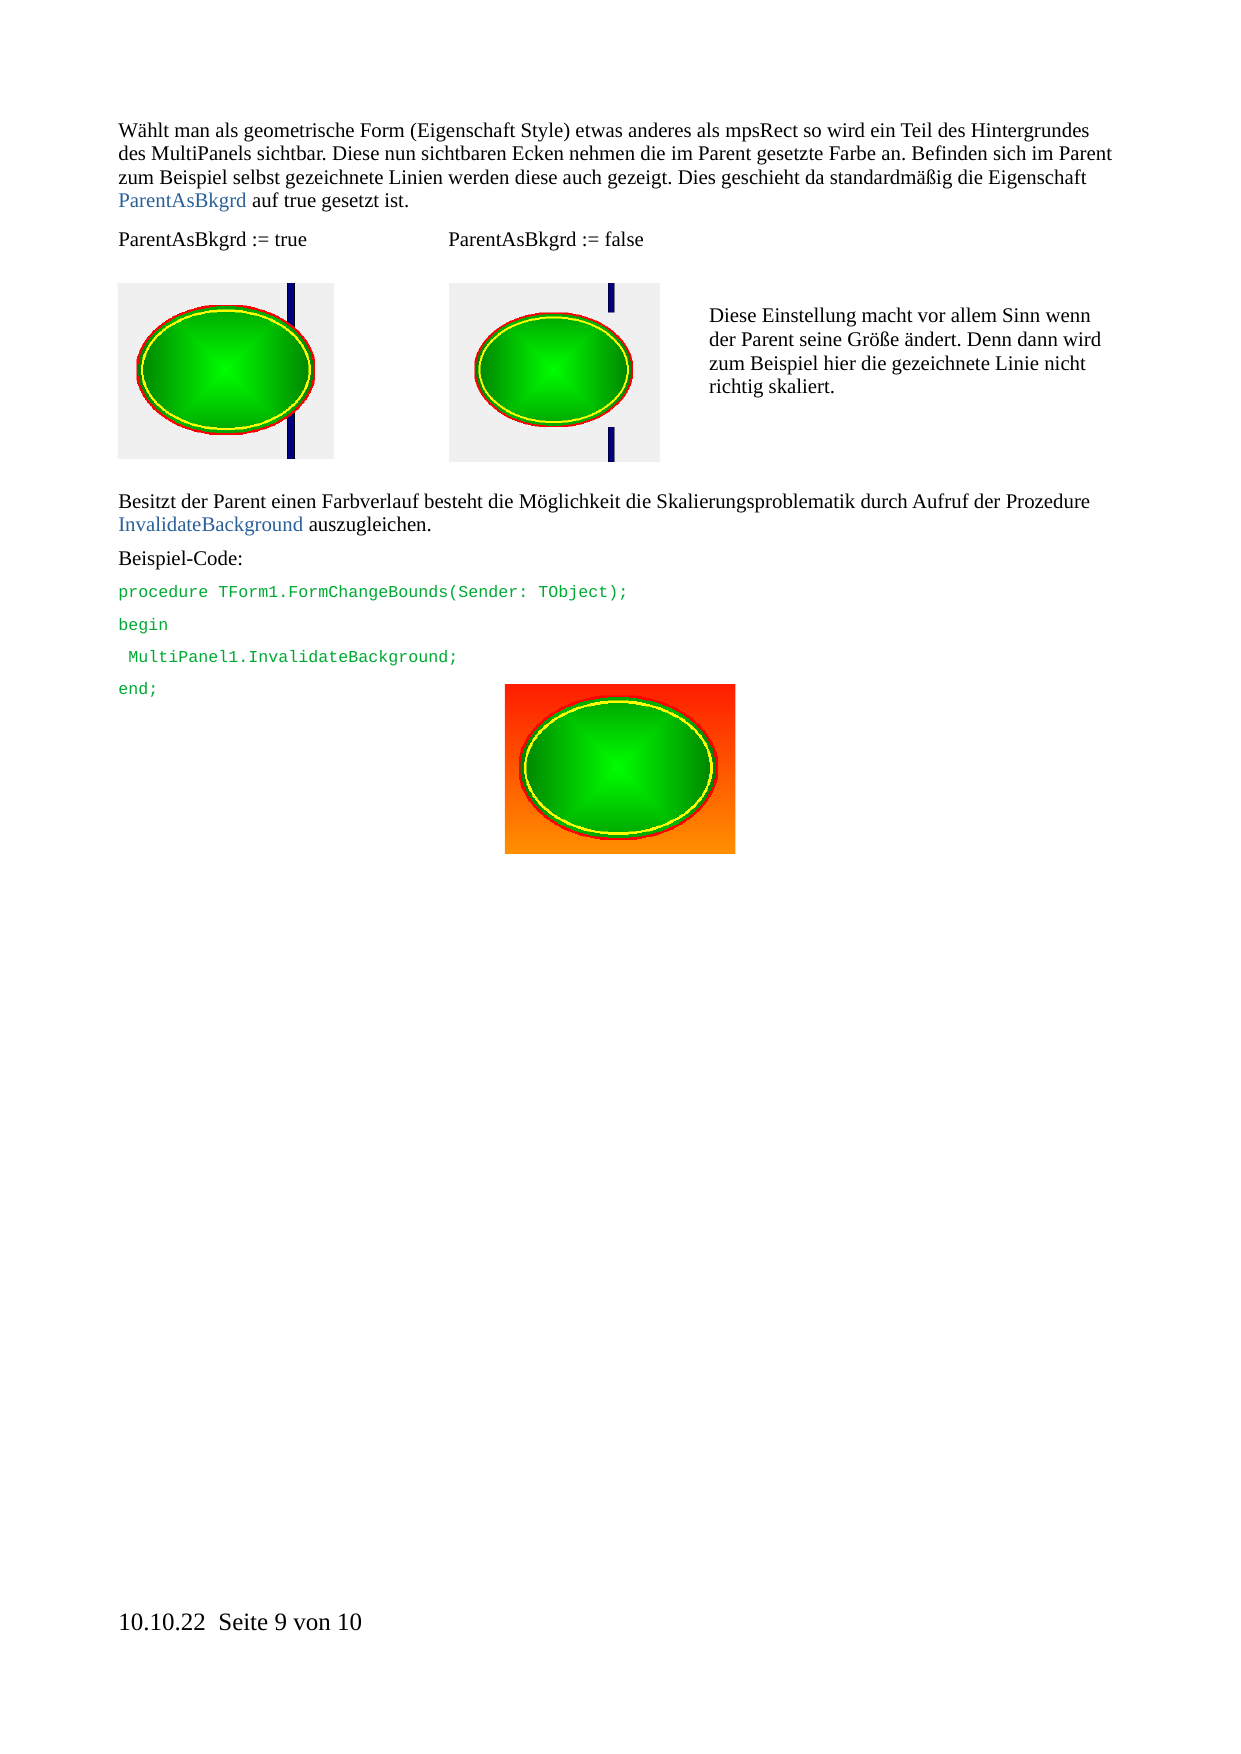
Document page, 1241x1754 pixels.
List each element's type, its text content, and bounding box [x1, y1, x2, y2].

picture [117, 283, 334, 459]
text Beispiel-Code: [118, 551, 1122, 569]
text end; [118, 680, 1122, 698]
text procedure TForm1.FormChangeBounds(Sender: TObject); [118, 583, 1122, 601]
text Besitzt der Parent einen Farbverlauf besteht die Möglichkeit die Skalierungsproblematik durch Aufruf der Prozedure InvalidateBackground auszugleichen. [118, 489, 1122, 537]
text Wählt man als geometrische Form (Eigenschaft Style) etwas anderes als mpsRect so wird ein Teil des Hintergrundes des MultiPanels sichtbar. Diese nun sichtbaren Ecken nehmen die im Parent gesetzte Farbe an. Befinden sich im Parent zum Beispiel selbst gezeichnete Linien werden diese auch gezeigt. Dies geschieht da standardmäßig die Eigenschaft ParentAsBkgrd auf true gesetzt ist. [118, 118, 1122, 213]
text MultiPanel1.InvalidateBackground; [118, 648, 1122, 666]
text Diese Einstellung macht vor allem Sinn wenn der Parent seine Größe ändert. Denn dann wird zum Beispiel hier die gezeichnete Linie nicht richtig skaliert. [660, 304, 1122, 398]
picture [504, 684, 736, 854]
text begin [118, 616, 1122, 633]
text ParentAsBkgrd := true ParentAsBkgrd := false [118, 227, 1122, 251]
text [334, 304, 449, 398]
picture [449, 283, 660, 462]
